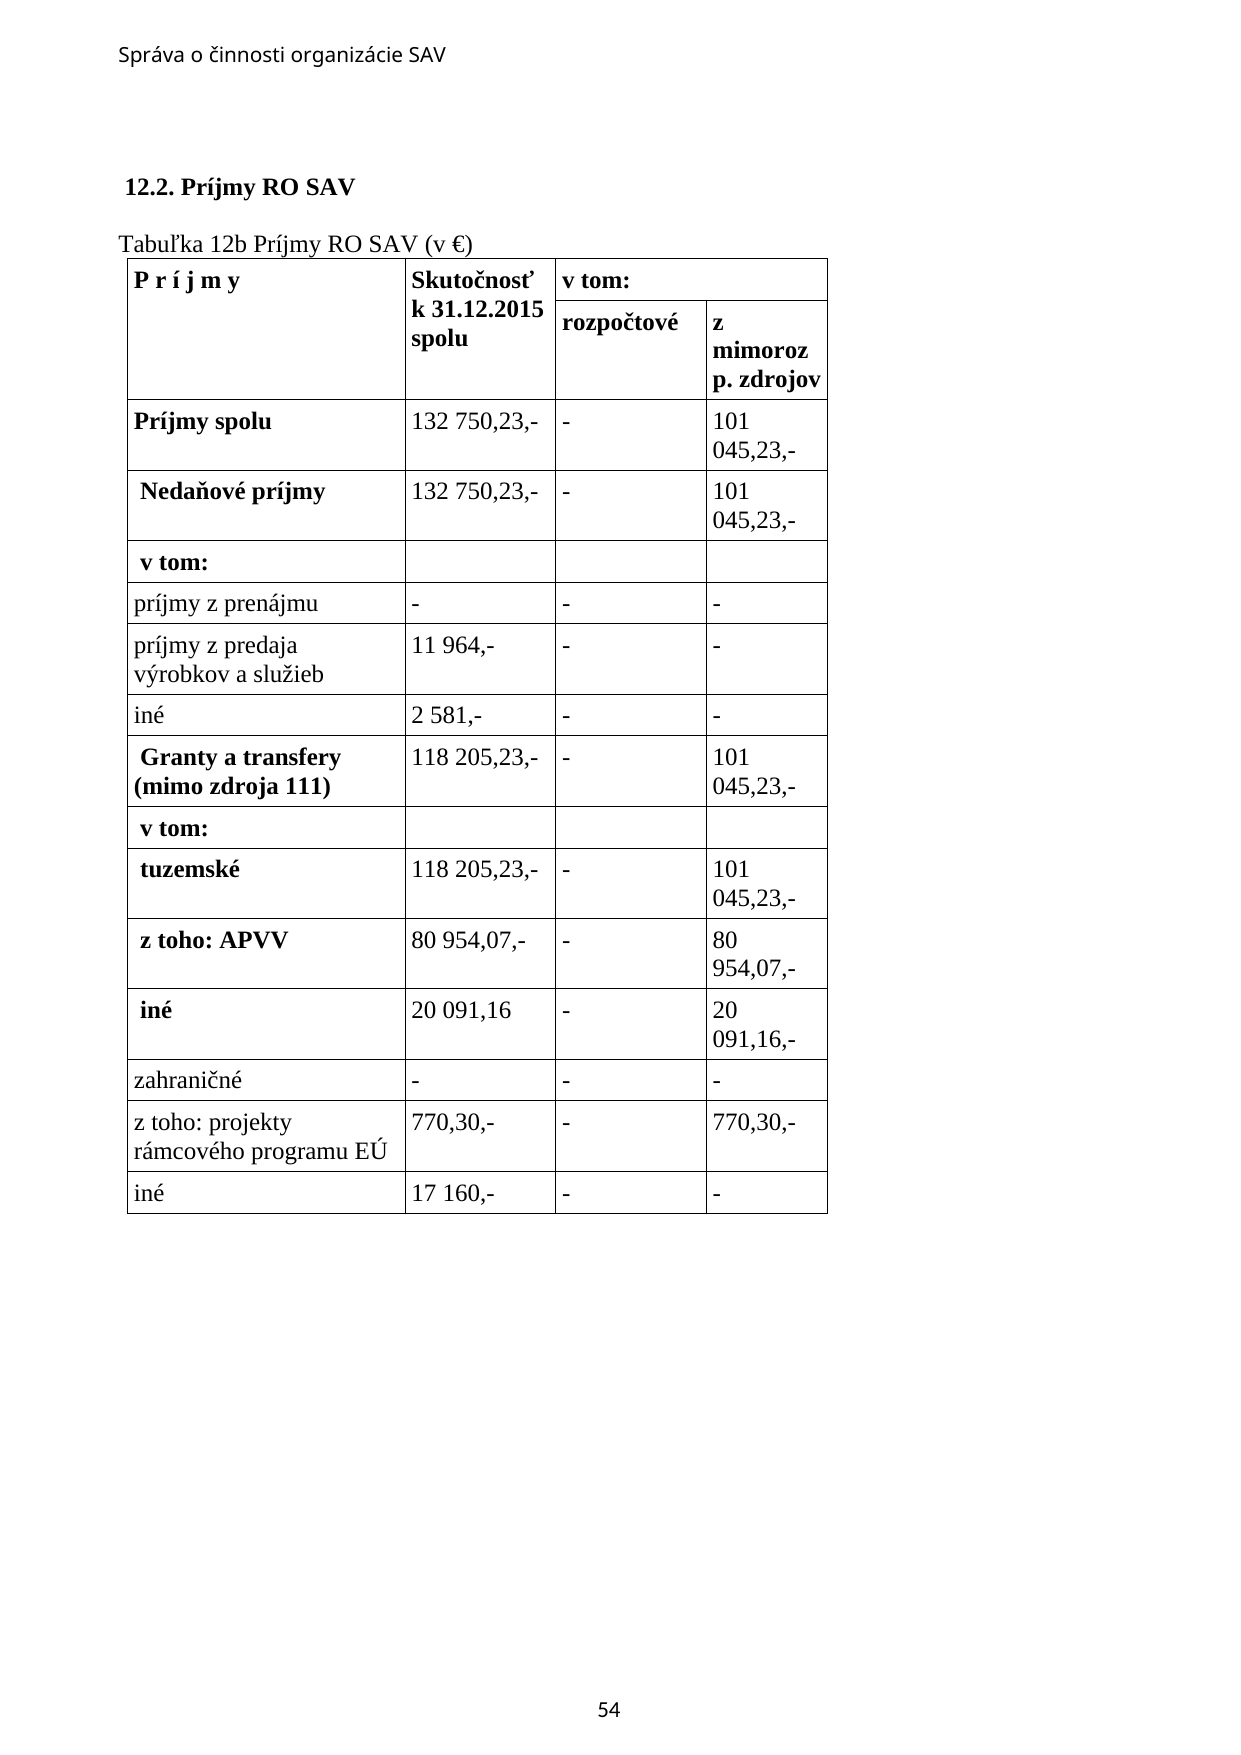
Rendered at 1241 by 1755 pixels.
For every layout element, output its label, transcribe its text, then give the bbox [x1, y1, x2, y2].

table_cell 2 581,- [406, 695, 555, 735]
table_header v tom: [556, 259, 827, 300]
table_cell rozpočtové [556, 301, 706, 399]
table_cell 101 045,23,- [707, 400, 827, 469]
table_cell 11 964,- [406, 624, 555, 694]
table_cell z mimorozp. zdrojov [707, 301, 827, 399]
table_cell 132 750,23,- [406, 400, 555, 469]
text 12.2. Príjmy RO SAV [118, 172, 1122, 201]
table_cell Príjmy spolu [128, 400, 405, 469]
table_cell príjmy z prenájmu [128, 583, 405, 623]
table_cell 118 205,23,- [406, 736, 555, 806]
table_cell - [707, 695, 827, 735]
table_cell iné [128, 1172, 405, 1212]
table_cell - [556, 624, 706, 694]
table_cell 17 160,- [406, 1172, 555, 1212]
table_cell z toho: APVV [128, 919, 405, 988]
table_cell 101 045,23,- [707, 471, 827, 540]
table_cell 118 205,23,- [406, 849, 555, 918]
table_cell Granty a transfery (mimo zdroja 111) [128, 736, 405, 806]
table_cell [406, 541, 555, 582]
table_cell - [406, 583, 555, 623]
table_cell z toho: projekty rámcového programu EÚ [128, 1101, 405, 1171]
table_cell - [556, 400, 706, 469]
table_cell iné [128, 989, 405, 1059]
table_cell v tom: [128, 807, 405, 847]
table_cell - [707, 583, 827, 623]
table_cell - [556, 1101, 706, 1171]
table_cell 770,30,- [707, 1101, 827, 1171]
table_cell [556, 807, 706, 847]
table_cell 101 045,23,- [707, 849, 827, 918]
table_cell - [556, 1060, 706, 1100]
table_cell - [556, 471, 706, 540]
table_cell - [707, 1060, 827, 1100]
table_cell [707, 807, 827, 847]
table_cell iné [128, 695, 405, 735]
table_cell tuzemské [128, 849, 405, 918]
table_cell 20 091,16,- [707, 989, 827, 1059]
table_cell - [556, 695, 706, 735]
table_cell príjmy z predaja výrobkov a služieb [128, 624, 405, 694]
table_cell [707, 541, 827, 582]
table_cell - [707, 1172, 827, 1212]
table_cell zahraničné [128, 1060, 405, 1100]
table_cell - [556, 849, 706, 918]
table_cell 20 091,16 [406, 989, 555, 1059]
table_cell 132 750,23,- [406, 471, 555, 540]
table_cell 80 954,07,- [406, 919, 555, 988]
table_cell [406, 807, 555, 847]
table_cell 101 045,23,- [707, 736, 827, 806]
table_cell - [556, 919, 706, 988]
table_cell [556, 541, 706, 582]
table_cell - [556, 583, 706, 623]
table_header Skutočnosť k 31.12.2015 spolu [406, 259, 555, 399]
table_header P r í j m y [128, 259, 405, 399]
table_cell - [556, 736, 706, 806]
table_cell - [556, 989, 706, 1059]
table_cell 770,30,- [406, 1101, 555, 1171]
table_cell - [556, 1172, 706, 1212]
text Tabuľka 12b Príjmy RO SAV (v €) [118, 229, 1122, 258]
table_cell 80 954,07,- [707, 919, 827, 988]
table_cell - [406, 1060, 555, 1100]
table_cell Nedaňové príjmy [128, 471, 405, 540]
table_cell v tom: [128, 541, 405, 582]
table_cell - [707, 624, 827, 694]
